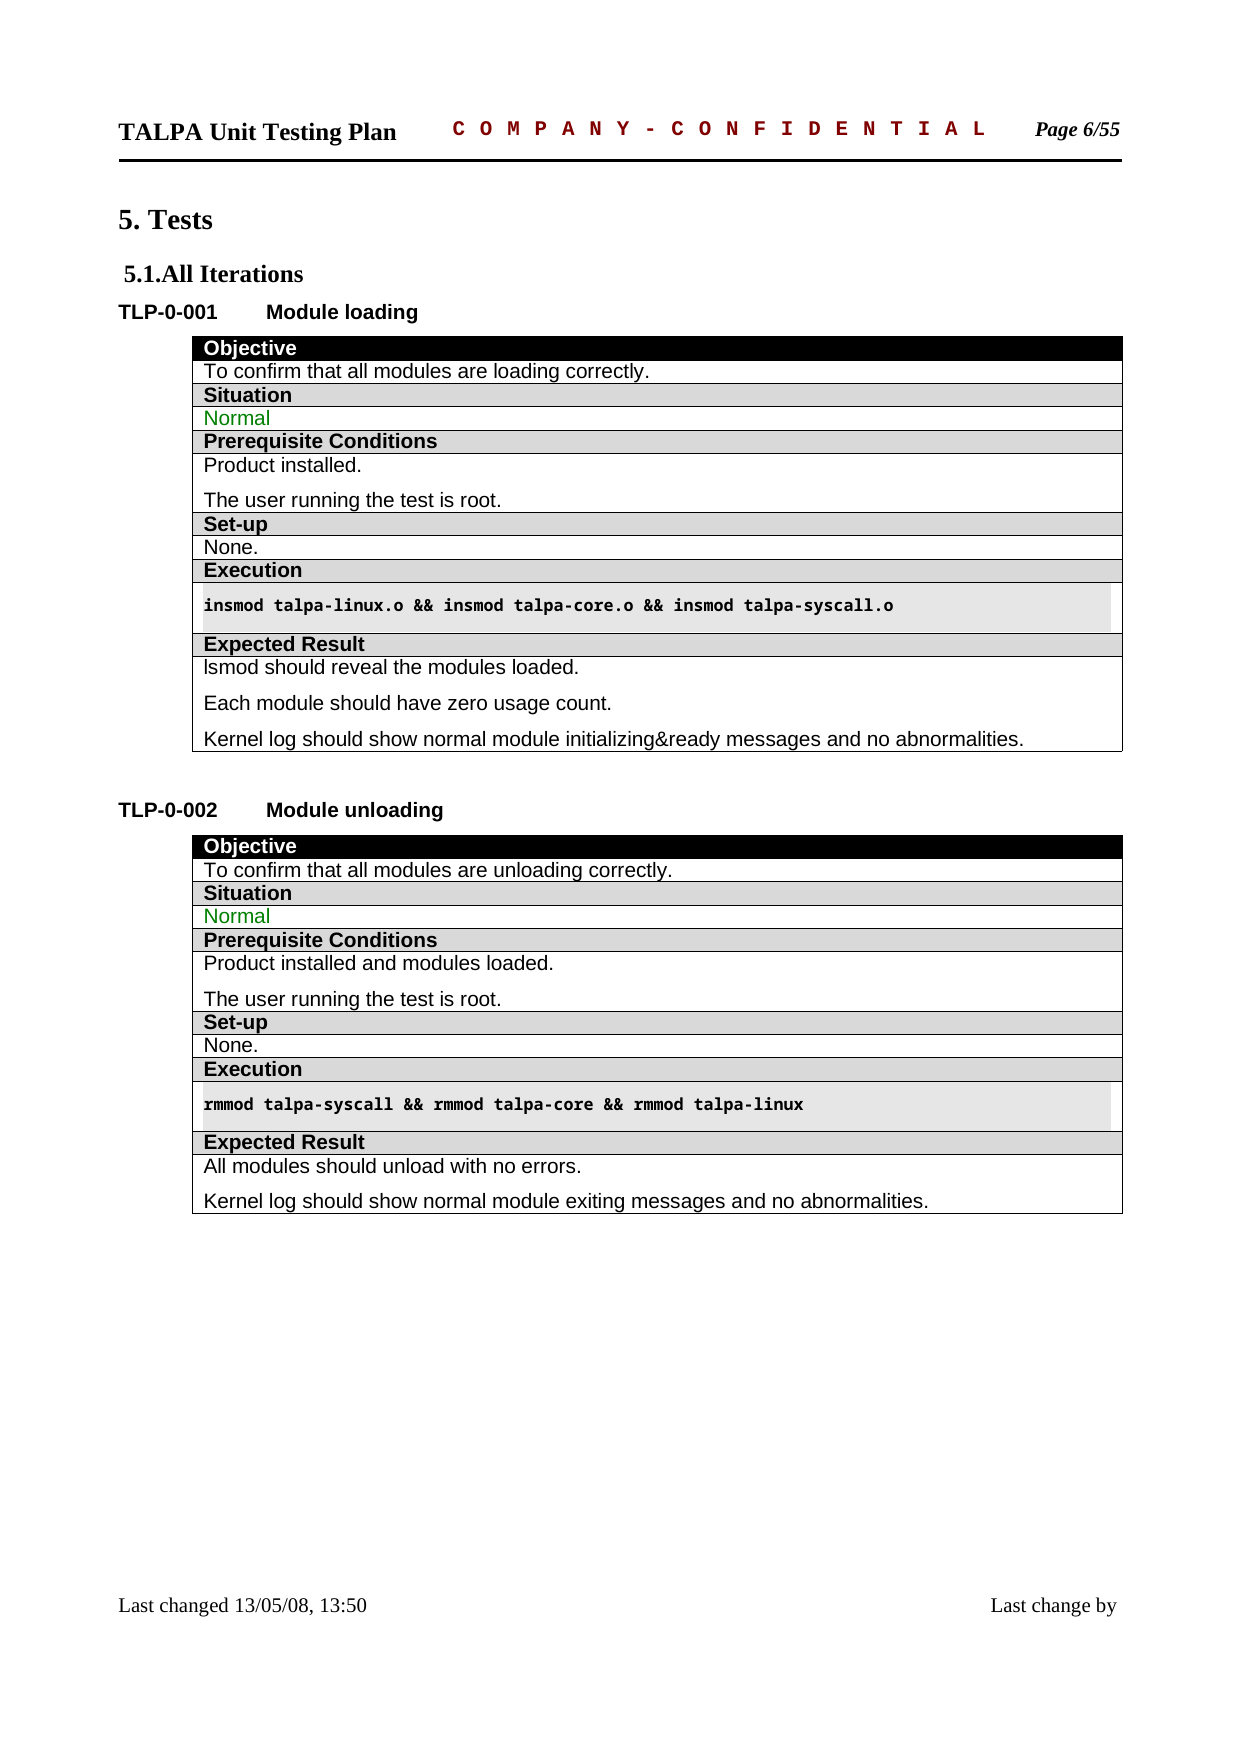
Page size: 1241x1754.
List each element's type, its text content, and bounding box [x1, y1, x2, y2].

table_cell Normal [193, 906, 1122, 928]
table_cell Execution [193, 560, 1122, 582]
table_cell Normal [193, 407, 1122, 430]
table_cell All modules should unload with no errors. Kernel log should show normal module exiting messages and no abnormalities. [193, 1155, 1122, 1213]
table_cell Execution [193, 1058, 1122, 1081]
subtitle All Iterations [124, 260, 1122, 288]
table_cell Situation [193, 882, 1122, 905]
table_cell insmod talpa-linux.o && insmod talpa-core.o && insmod talpa-syscall.o [193, 583, 1122, 633]
text TLP-0-001 Module loading [118, 301, 1122, 324]
table_cell Set-up [193, 513, 1122, 535]
table_cell Prerequisite Conditions [193, 929, 1122, 951]
table_cell Product installed. The user running the test is root. [193, 454, 1122, 512]
table_cell lsmod should reveal the modules loaded. Each module should have zero usage count. Kernel log should show normal module initializing&ready messages and no abnormalities. [193, 657, 1122, 751]
table_cell None. [193, 1035, 1122, 1057]
table_header Objective [193, 836, 1122, 858]
table_cell Situation [193, 384, 1122, 406]
subtitle Tests [118, 203, 1122, 235]
table_cell Product installed and modules loaded. The user running the test is root. [193, 952, 1122, 1011]
table_cell Prerequisite Conditions [193, 431, 1122, 453]
table_cell None. [193, 536, 1122, 559]
table_cell To confirm that all modules are loading correctly. [193, 361, 1122, 383]
text TLP-0-002 Module unloading [118, 799, 1122, 822]
table_header Objective [193, 337, 1122, 360]
table_cell Set-up [193, 1012, 1122, 1034]
table_cell To confirm that all modules are unloading correctly. [193, 859, 1122, 881]
table_cell Expected Result [193, 634, 1122, 656]
table_cell Expected Result [193, 1132, 1122, 1154]
